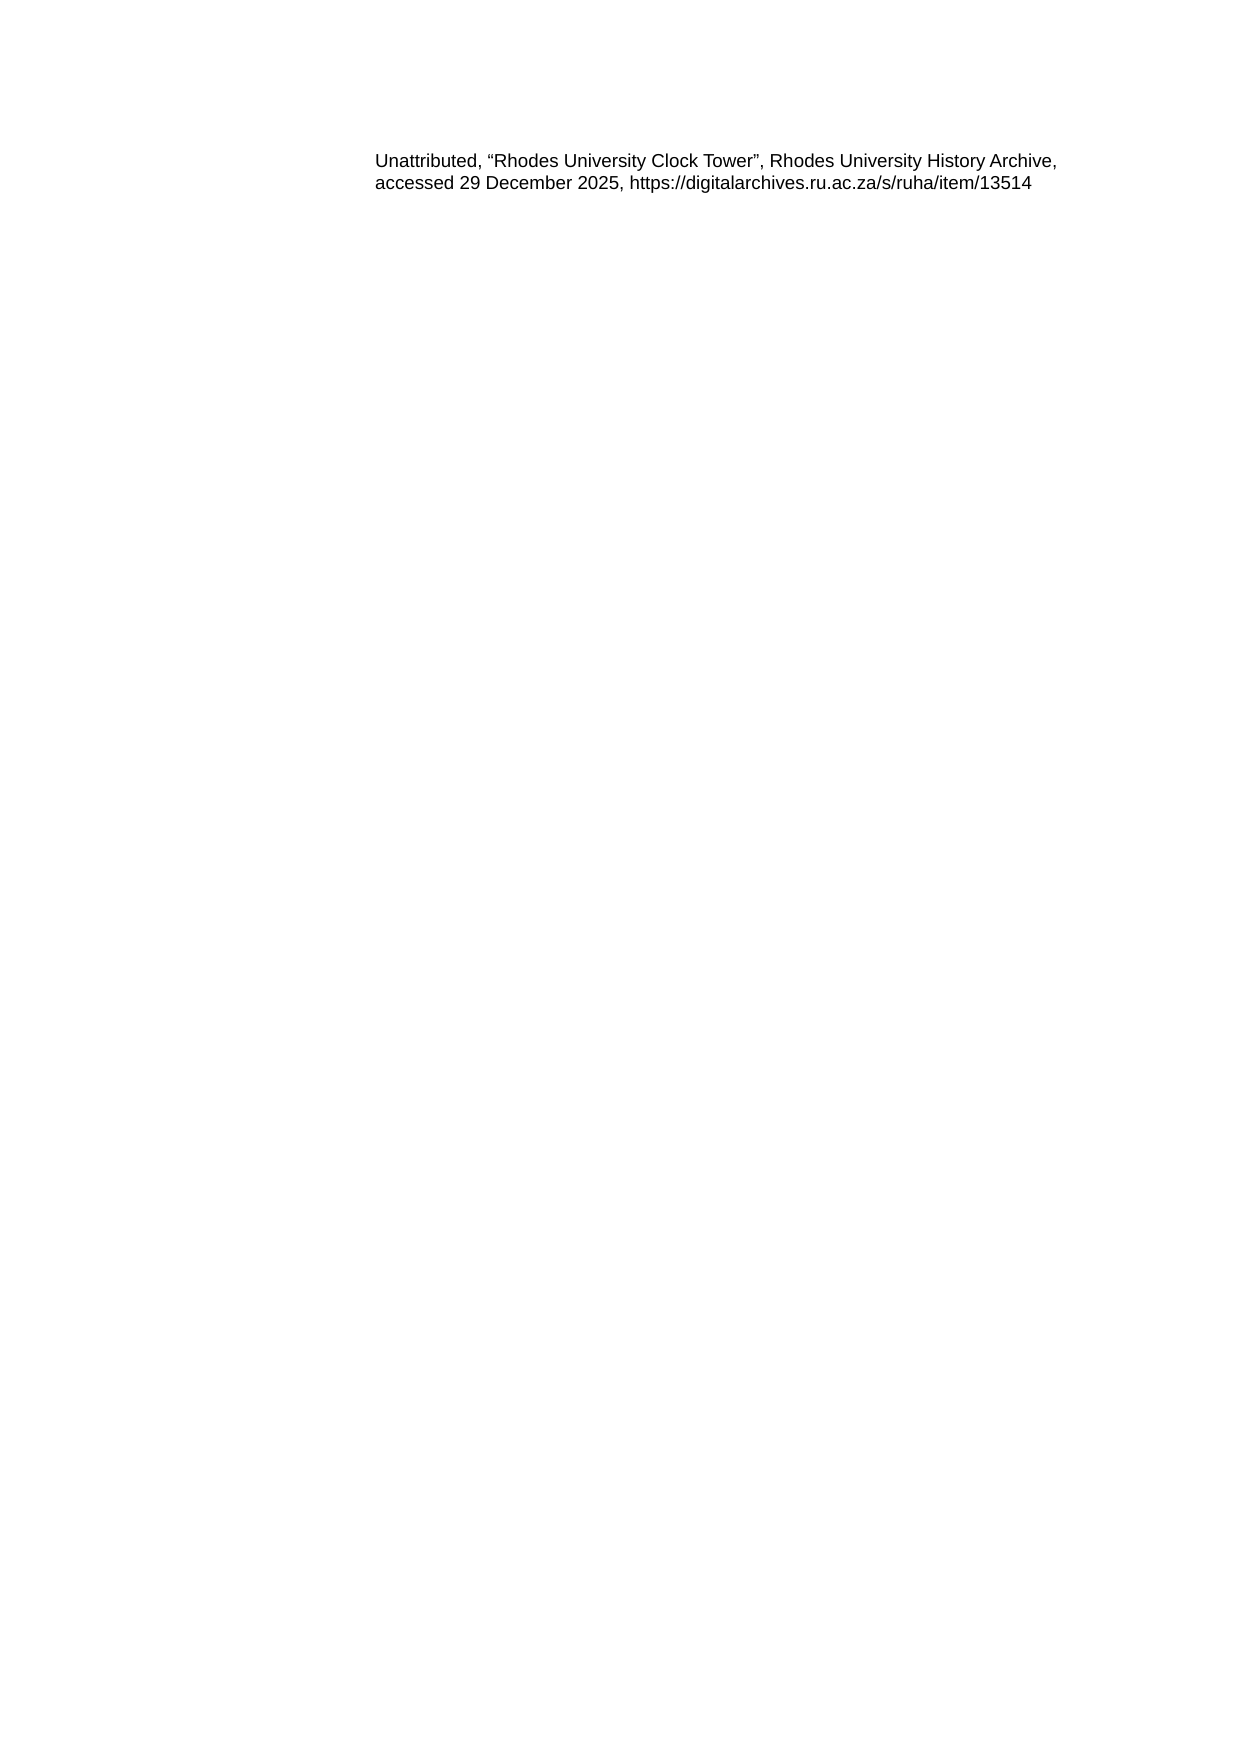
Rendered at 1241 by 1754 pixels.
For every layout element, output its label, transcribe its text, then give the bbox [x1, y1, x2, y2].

text Unattributed, “Rhodes University Clock Tower”, Rhodes University History Archive, accessed 29 December 2025, https://digitalarchives.ru.ac.za/s/ruha/item/13514 [375, 150, 1090, 193]
